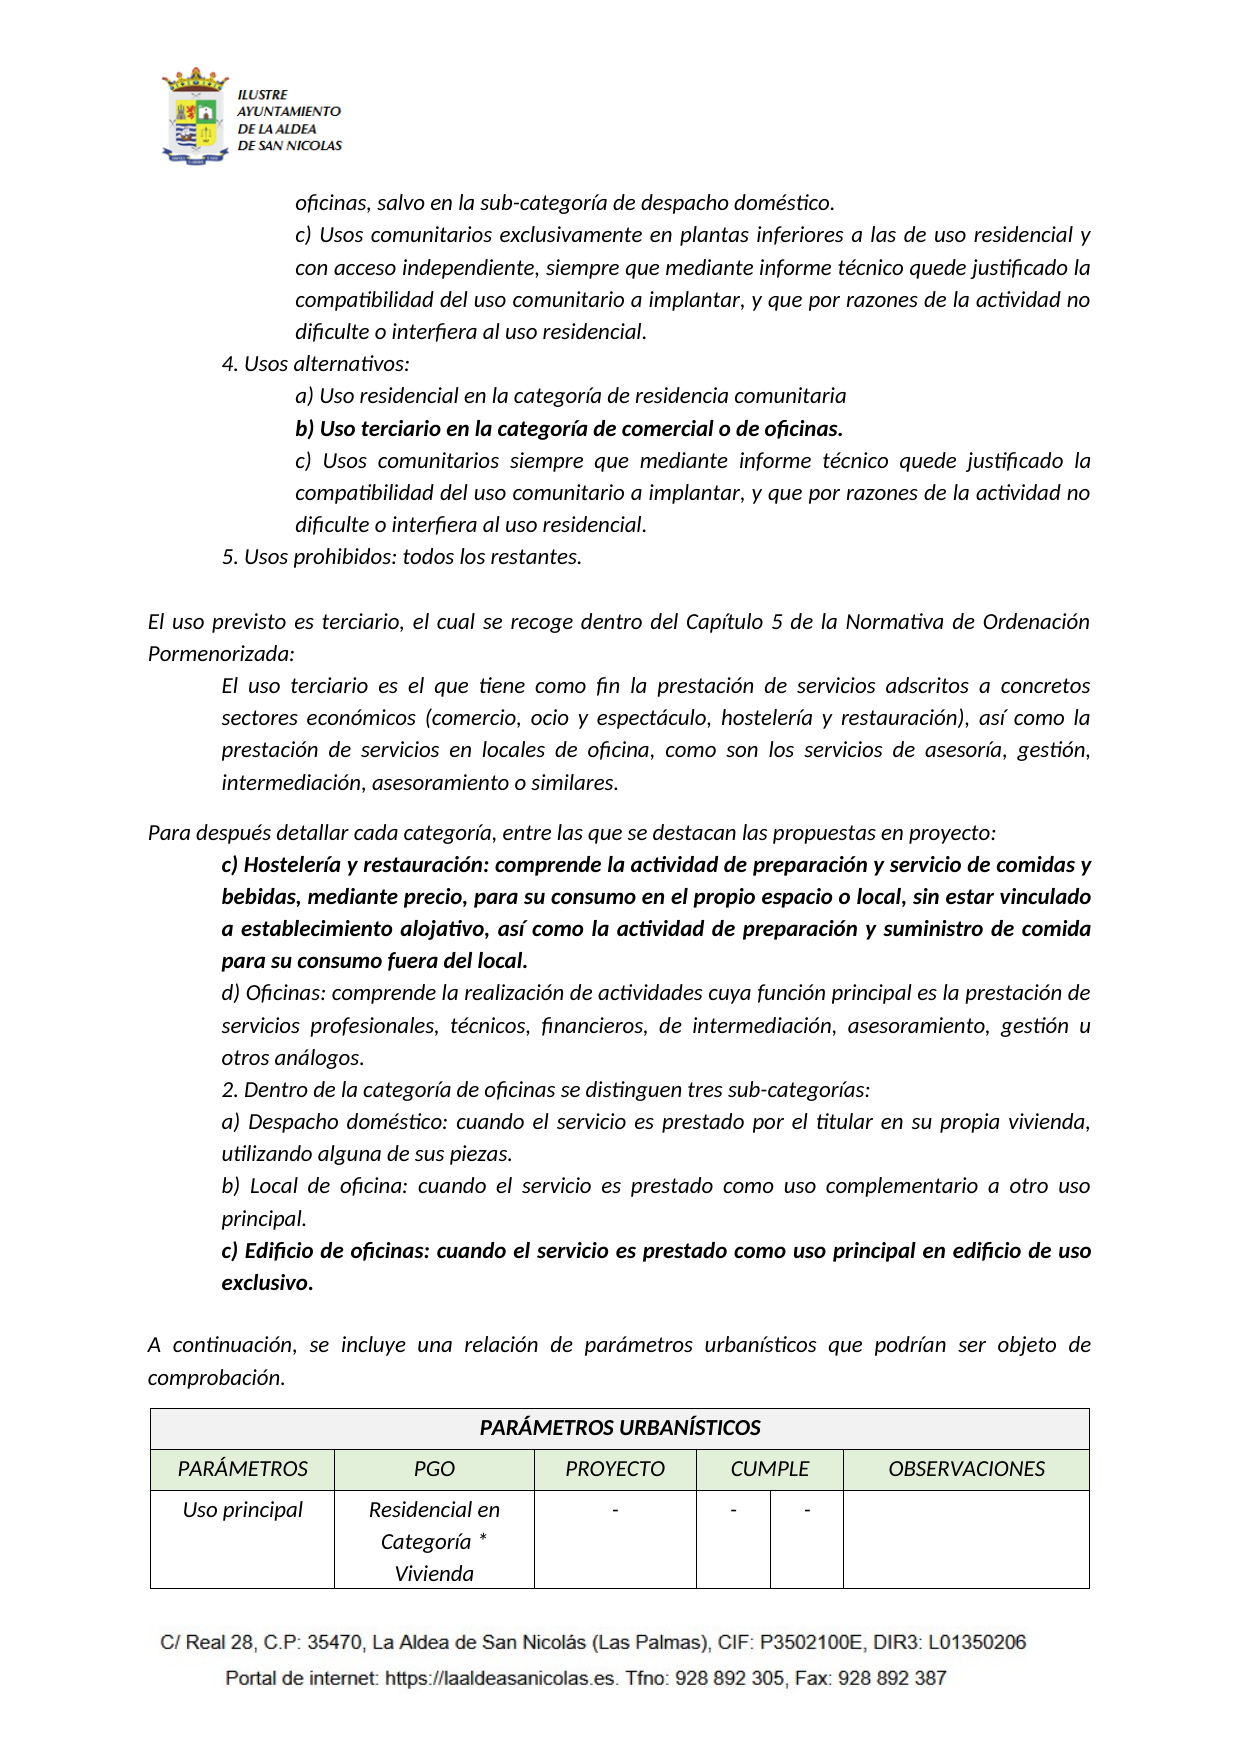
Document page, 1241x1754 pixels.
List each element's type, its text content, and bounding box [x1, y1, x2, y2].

table_cell Residencial en Categoría * Vivienda [335, 1491, 534, 1587]
text a) Despacho doméstico: cuando el servicio es prestado por el titular en su propia vivienda, utilizando alguna de sus piezas. [221, 1107, 1093, 1167]
text a) Uso residencial en la categoría de residencia comunitaria [295, 382, 1093, 409]
text 4. Usos alternativos: [221, 349, 1093, 377]
text Para después detallar cada categoría, entre las que se destacan las propuestas en proyecto: [148, 818, 1093, 846]
text 5. Usos prohibidos: todos los restantes. [221, 542, 1093, 571]
picture [148, 1626, 1034, 1694]
text b) Local de oficina: cuando el servicio es prestado como uso complementario a otro uso principal. [221, 1172, 1093, 1232]
text El uso terciario es el que tiene como fin la prestación de servicios adscritos a concretos sectores económicos (comercio, ocio y espectáculo, hostelería y restauración), así como la prestación de servicios en locales de oficina, como son los servicios de asesoría, gestión, intermediación, asesoramiento o similares. [221, 671, 1093, 796]
table_cell PROYECTO [535, 1450, 696, 1490]
text A continuación, se incluye una relación de parámetros urbanísticos que podrían ser objeto de comprobación. [148, 1331, 1093, 1391]
text b) Uso terciario en la categoría de comercial o de oficinas. [295, 414, 1093, 442]
text El uso previsto es terciario, el cual se recoge dentro del Capítulo 5 de la Normativa de Ordenación Pormenorizada: [148, 607, 1093, 667]
table_cell PARÁMETROS [151, 1450, 334, 1490]
text c) Hostelería y restauración: comprende la actividad de preparación y servicio de comidas y bebidas, mediante precio, para su consumo en el propio espacio o local, sin estar vinculado a establecimiento alojativo, así como la actividad de preparación y suministro de comida para su consumo fuera del local. [221, 850, 1093, 974]
text 2. Dentro de la categoría de oficinas se distinguen tres sub-categorías: [221, 1075, 1093, 1103]
table_cell OBSERVACIONES [844, 1450, 1089, 1490]
table_cell - [535, 1491, 696, 1587]
text c) Usos comunitarios exclusivamente en plantas inferiores a las de uso residencial y con acceso independiente, siempre que mediante informe técnico quede justificado la compatibilidad del uso comunitario a implantar, y que por razones de la actividad no dificulte o interfiera al uso residencial. [295, 221, 1093, 345]
table_cell - [771, 1491, 843, 1587]
table_header PARÁMETROS URBANÍSTICOS [151, 1409, 1089, 1449]
table_cell - [697, 1491, 770, 1587]
table_cell PGO [335, 1450, 534, 1490]
table_cell CUMPLE [697, 1450, 843, 1490]
text d) Oficinas: comprende la realización de actividades cuya función principal es la prestación de servicios profesionales, técnicos, financieros, de intermediación, asesoramiento, gestión u otros análogos. [221, 978, 1093, 1071]
table_cell [844, 1491, 1089, 1587]
table_cell Uso principal [151, 1491, 334, 1587]
text c) Usos comunitarios siempre que mediante informe técnico quede justificado la compatibilidad del uso comunitario a implantar, y que por razones de la actividad no dificulte o interfiera al uso residencial. [295, 446, 1093, 538]
text oficinas, salvo en la sub-categoría de despacho doméstico. [295, 188, 1093, 216]
picture [148, 59, 358, 173]
text c) Edificio de oficinas: cuando el servicio es prestado como uso principal en edificio de uso exclusivo. [221, 1236, 1093, 1296]
